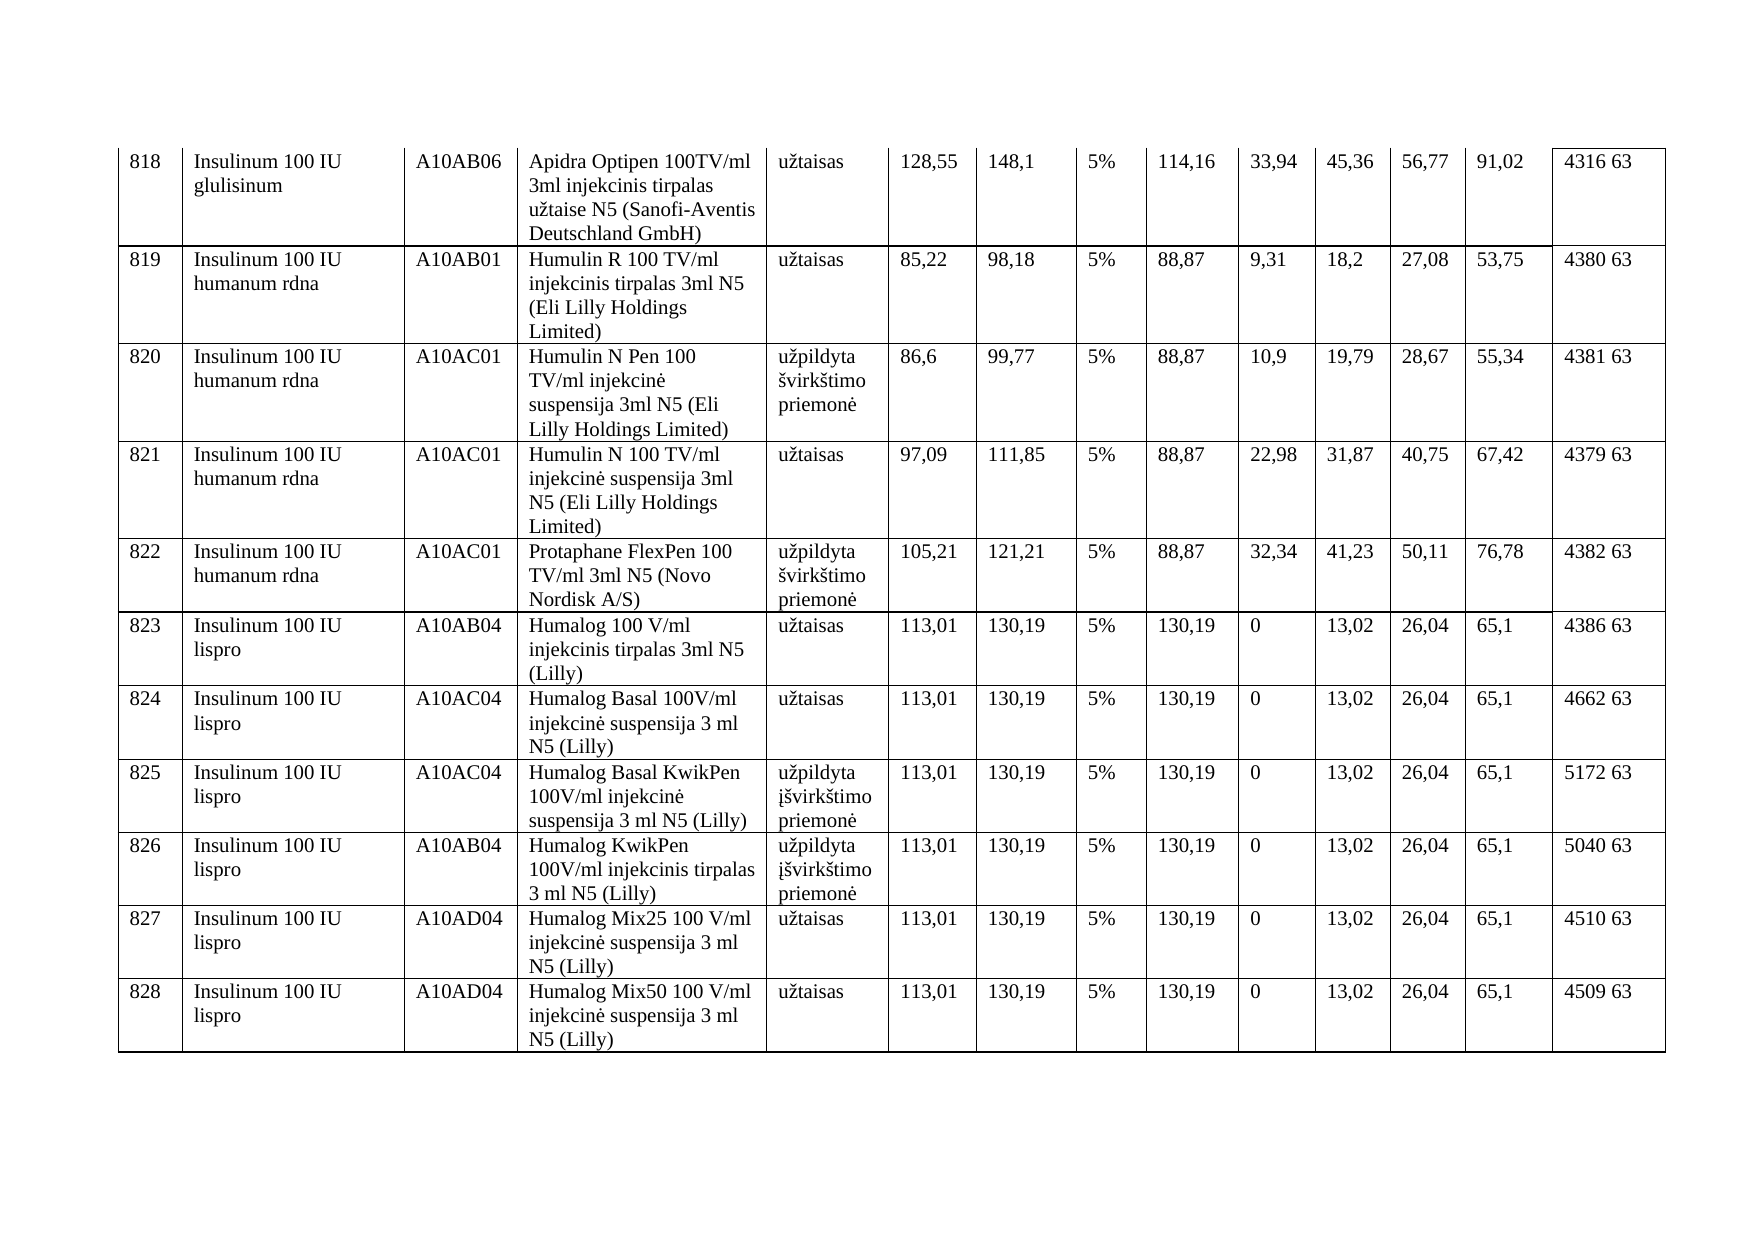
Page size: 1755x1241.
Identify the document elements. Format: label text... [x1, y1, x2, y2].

table_cell 76,78 [1466, 539, 1552, 611]
table_cell 105,21 [889, 539, 976, 611]
table_cell 130,19 [977, 979, 1076, 1051]
table_cell 4509 63 [1553, 979, 1665, 1051]
table_cell A10AD04 [405, 906, 517, 978]
table_cell užtaisas [767, 613, 888, 685]
table_cell Humulin N 100 TV/ml injekcinė suspensija 3ml N5 (Eli Lilly Holdings Limited) [518, 442, 766, 538]
table_cell 148,1 [977, 148, 1076, 245]
table_cell 65,1 [1466, 833, 1552, 905]
table_cell Insulinum 100 IU lispro [183, 906, 404, 978]
table_cell Insulinum 100 IU lispro [183, 760, 404, 832]
table_cell užpildyta švirkštimo priemonė [767, 539, 888, 611]
table_cell 825 [119, 760, 182, 832]
table_cell 5% [1077, 442, 1146, 538]
table_cell 19,79 [1316, 344, 1390, 441]
table_cell A10AB04 [405, 613, 517, 685]
table_cell 0 [1239, 760, 1315, 832]
table_cell 821 [119, 442, 182, 538]
table_cell 828 [119, 979, 182, 1051]
table_cell 65,1 [1466, 979, 1552, 1051]
table_cell A10AB01 [405, 247, 517, 343]
table_cell Humalog 100 V/ml injekcinis tirpalas 3ml N5 (Lilly) [518, 613, 766, 685]
table_cell 130,19 [1147, 906, 1238, 978]
table_cell 26,04 [1391, 686, 1465, 758]
table_cell 5% [1077, 148, 1146, 245]
table_cell 13,02 [1316, 613, 1390, 685]
table_cell 4380 63 [1553, 246, 1665, 343]
table_cell 88,87 [1147, 247, 1238, 343]
table_cell 13,02 [1316, 833, 1390, 905]
table_cell užtaisas [767, 906, 888, 978]
table_cell 45,36 [1316, 148, 1390, 245]
table_cell 826 [119, 833, 182, 905]
table_cell 26,04 [1391, 979, 1465, 1051]
table_cell 28,67 [1391, 344, 1465, 441]
table_cell A10AC04 [405, 686, 517, 758]
table_cell A10AC01 [405, 442, 517, 538]
table_cell 820 [119, 344, 182, 441]
table_cell 97,09 [889, 442, 976, 538]
table_cell 13,02 [1316, 760, 1390, 832]
table_cell 98,18 [977, 247, 1076, 343]
table_cell 26,04 [1391, 906, 1465, 978]
table_cell 5% [1077, 539, 1146, 611]
table_cell 0 [1239, 686, 1315, 758]
table_cell 130,19 [977, 906, 1076, 978]
table_cell 5% [1077, 833, 1146, 905]
table_cell Insulinum 100 IU humanum rdna [183, 539, 404, 611]
table_cell Humalog KwikPen 100V/ml injekcinis tirpalas 3 ml N5 (Lilly) [518, 833, 766, 905]
table_cell užpildyta švirkštimo priemonė [767, 344, 888, 441]
table_cell 130,19 [1147, 760, 1238, 832]
table_cell 5% [1077, 613, 1146, 685]
table_cell užtaisas [767, 979, 888, 1051]
table_cell 53,75 [1466, 247, 1552, 343]
table_cell 111,85 [977, 442, 1076, 538]
table_cell 67,42 [1466, 442, 1552, 538]
table_cell 130,19 [977, 760, 1076, 832]
table_cell 4382 63 [1553, 539, 1665, 611]
table_cell 819 [119, 247, 182, 343]
table_cell 55,34 [1466, 344, 1552, 441]
table_cell 130,19 [1147, 686, 1238, 758]
table_cell 4510 63 [1553, 906, 1665, 978]
table_cell 31,87 [1316, 442, 1390, 538]
table_cell 128,55 [889, 148, 976, 245]
table_cell 26,04 [1391, 760, 1465, 832]
table_cell 5172 63 [1553, 760, 1665, 832]
table_cell Insulinum 100 IU lispro [183, 979, 404, 1051]
table_cell užtaisas [767, 442, 888, 538]
table_cell 827 [119, 906, 182, 978]
table_cell 26,04 [1391, 613, 1465, 685]
table_cell 4316 63 [1553, 149, 1665, 245]
table_cell 50,11 [1391, 539, 1465, 611]
table_cell Insulinum 100 IU lispro [183, 686, 404, 758]
table_cell A10AC04 [405, 760, 517, 832]
table_cell A10AD04 [405, 979, 517, 1051]
table_cell Humalog Mix50 100 V/ml injekcinė suspensija 3 ml N5 (Lilly) [518, 979, 766, 1051]
table_cell A10AB04 [405, 833, 517, 905]
table_cell 88,87 [1147, 539, 1238, 611]
table_cell A10AC01 [405, 344, 517, 441]
table_cell 99,77 [977, 344, 1076, 441]
table_cell 4662 63 [1553, 686, 1665, 758]
table_cell 4381 63 [1553, 344, 1665, 441]
table_cell 32,34 [1239, 539, 1315, 611]
table_cell 10,9 [1239, 344, 1315, 441]
table_cell užpildyta įšvirkštimo priemonė [767, 833, 888, 905]
table_cell 5% [1077, 344, 1146, 441]
table_cell Insulinum 100 IU lispro [183, 833, 404, 905]
table_cell 130,19 [1147, 833, 1238, 905]
table_cell A10AB06 [405, 148, 517, 245]
table_cell 823 [119, 613, 182, 685]
table_cell 0 [1239, 613, 1315, 685]
table_cell 113,01 [889, 686, 976, 758]
table_cell Humalog Mix25 100 V/ml injekcinė suspensija 3 ml N5 (Lilly) [518, 906, 766, 978]
table_cell 86,6 [889, 344, 976, 441]
table_cell 26,04 [1391, 833, 1465, 905]
table_cell 130,19 [977, 613, 1076, 685]
table_cell Insulinum 100 IU humanum rdna [183, 442, 404, 538]
table_cell 113,01 [889, 760, 976, 832]
table_cell 18,2 [1316, 247, 1390, 343]
table_cell 113,01 [889, 613, 976, 685]
table_cell 33,94 [1239, 148, 1315, 245]
table_cell 818 [119, 148, 182, 245]
table_cell 0 [1239, 833, 1315, 905]
table_cell 5% [1077, 760, 1146, 832]
table_cell 85,22 [889, 247, 976, 343]
table_cell 41,23 [1316, 539, 1390, 611]
table_cell 4379 63 [1553, 442, 1665, 538]
table_cell 113,01 [889, 833, 976, 905]
table_cell A10AC01 [405, 539, 517, 611]
table_cell Humulin N Pen 100 TV/ml injekcinė suspensija 3ml N5 (Eli Lilly Holdings Limited) [518, 344, 766, 441]
table_cell 824 [119, 686, 182, 758]
table_cell 27,08 [1391, 247, 1465, 343]
table_cell 65,1 [1466, 613, 1552, 685]
table_cell 65,1 [1466, 760, 1552, 832]
table_cell Insulinum 100 IU humanum rdna [183, 247, 404, 343]
table_cell 88,87 [1147, 344, 1238, 441]
table_cell 0 [1239, 906, 1315, 978]
table_cell Apidra Optipen 100TV/ml 3ml injekcinis tirpalas užtaise N5 (Sanofi-Aventis Deutschland GmbH) [518, 148, 766, 245]
table_cell užtaisas [767, 247, 888, 343]
table_cell 5% [1077, 906, 1146, 978]
table_cell 130,19 [1147, 979, 1238, 1051]
table_cell užtaisas [767, 686, 888, 758]
table_cell Insulinum 100 IU humanum rdna [183, 344, 404, 441]
table_cell 9,31 [1239, 247, 1315, 343]
table_cell 4386 63 [1553, 612, 1665, 685]
table_cell užtaisas [767, 148, 888, 245]
table_cell Humalog Basal KwikPen 100V/ml injekcinė suspensija 3 ml N5 (Lilly) [518, 760, 766, 832]
table_cell 114,16 [1147, 148, 1238, 245]
table_cell Humalog Basal 100V/ml injekcinė suspensija 3 ml N5 (Lilly) [518, 686, 766, 758]
table_cell 113,01 [889, 979, 976, 1051]
table_cell 56,77 [1391, 148, 1465, 245]
table_cell 5% [1077, 247, 1146, 343]
table_cell Insulinum 100 IU lispro [183, 613, 404, 685]
table_cell 822 [119, 539, 182, 611]
table_cell 65,1 [1466, 686, 1552, 758]
table_cell Insulinum 100 IU glulisinum [183, 148, 404, 245]
table_cell 88,87 [1147, 442, 1238, 538]
table_cell 5% [1077, 979, 1146, 1051]
table_cell 0 [1239, 979, 1315, 1051]
table_cell 113,01 [889, 906, 976, 978]
table_cell 22,98 [1239, 442, 1315, 538]
table_cell užpildyta įšvirkštimo priemonė [767, 760, 888, 832]
table_cell 5040 63 [1553, 833, 1665, 905]
table_cell 130,19 [977, 686, 1076, 758]
table_cell 91,02 [1466, 148, 1552, 245]
table_cell 13,02 [1316, 979, 1390, 1051]
table_cell Humulin R 100 TV/ml injekcinis tirpalas 3ml N5 (Eli Lilly Holdings Limited) [518, 247, 766, 343]
table_cell 5% [1077, 686, 1146, 758]
table_cell 13,02 [1316, 686, 1390, 758]
table_cell 65,1 [1466, 906, 1552, 978]
table_cell Protaphane FlexPen 100 TV/ml 3ml N5 (Novo Nordisk A/S) [518, 539, 766, 611]
table_cell 13,02 [1316, 906, 1390, 978]
table_cell 121,21 [977, 539, 1076, 611]
table_cell 40,75 [1391, 442, 1465, 538]
table_cell 130,19 [977, 833, 1076, 905]
table_cell 130,19 [1147, 613, 1238, 685]
